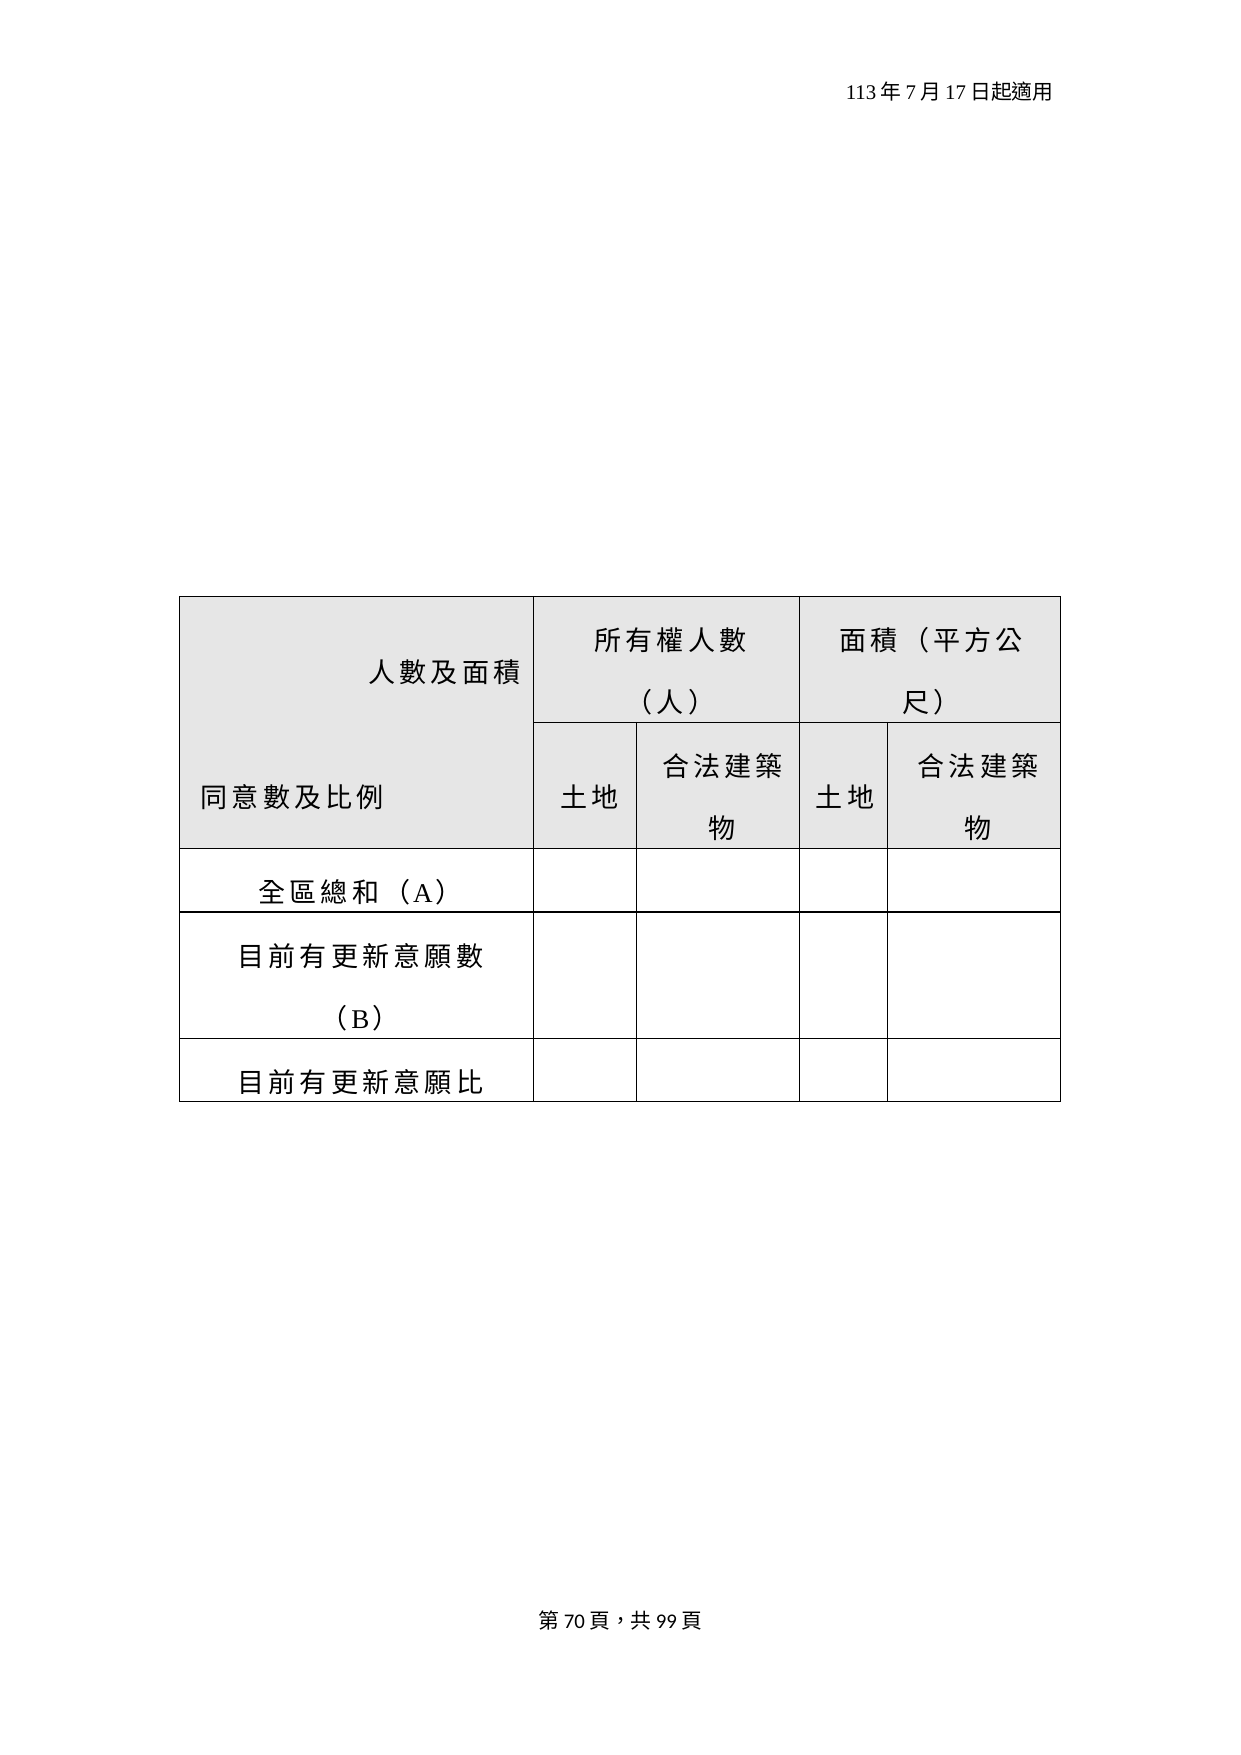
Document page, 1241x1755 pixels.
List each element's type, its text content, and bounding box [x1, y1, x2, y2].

table_header 面積（平方公尺） [800, 597, 1060, 722]
table_cell 目前有更新意願比 [180, 1039, 533, 1101]
table_cell [888, 849, 1060, 911]
table_cell [637, 1039, 799, 1101]
table_cell 目前有更新意願數（B） [180, 913, 533, 1037]
table_cell [534, 1039, 636, 1101]
table_cell [888, 1039, 1060, 1101]
table_cell [800, 849, 887, 911]
table_cell [534, 849, 636, 911]
table_cell [800, 1039, 887, 1101]
table_cell 合法建築物 [888, 723, 1060, 848]
table_cell [637, 913, 799, 1037]
table_cell [534, 913, 636, 1037]
table_cell [800, 913, 887, 1037]
table_cell 全區總和（A） [180, 849, 533, 911]
table_header 所有權人數（人） [534, 597, 799, 722]
table_cell 合法建築物 [637, 723, 799, 848]
table_header 人數及面積 同意數及比例 [180, 597, 533, 848]
table_cell 土地 [800, 723, 887, 848]
table_cell [888, 913, 1060, 1037]
table_cell 土地 [534, 723, 636, 848]
table_cell [637, 849, 799, 911]
